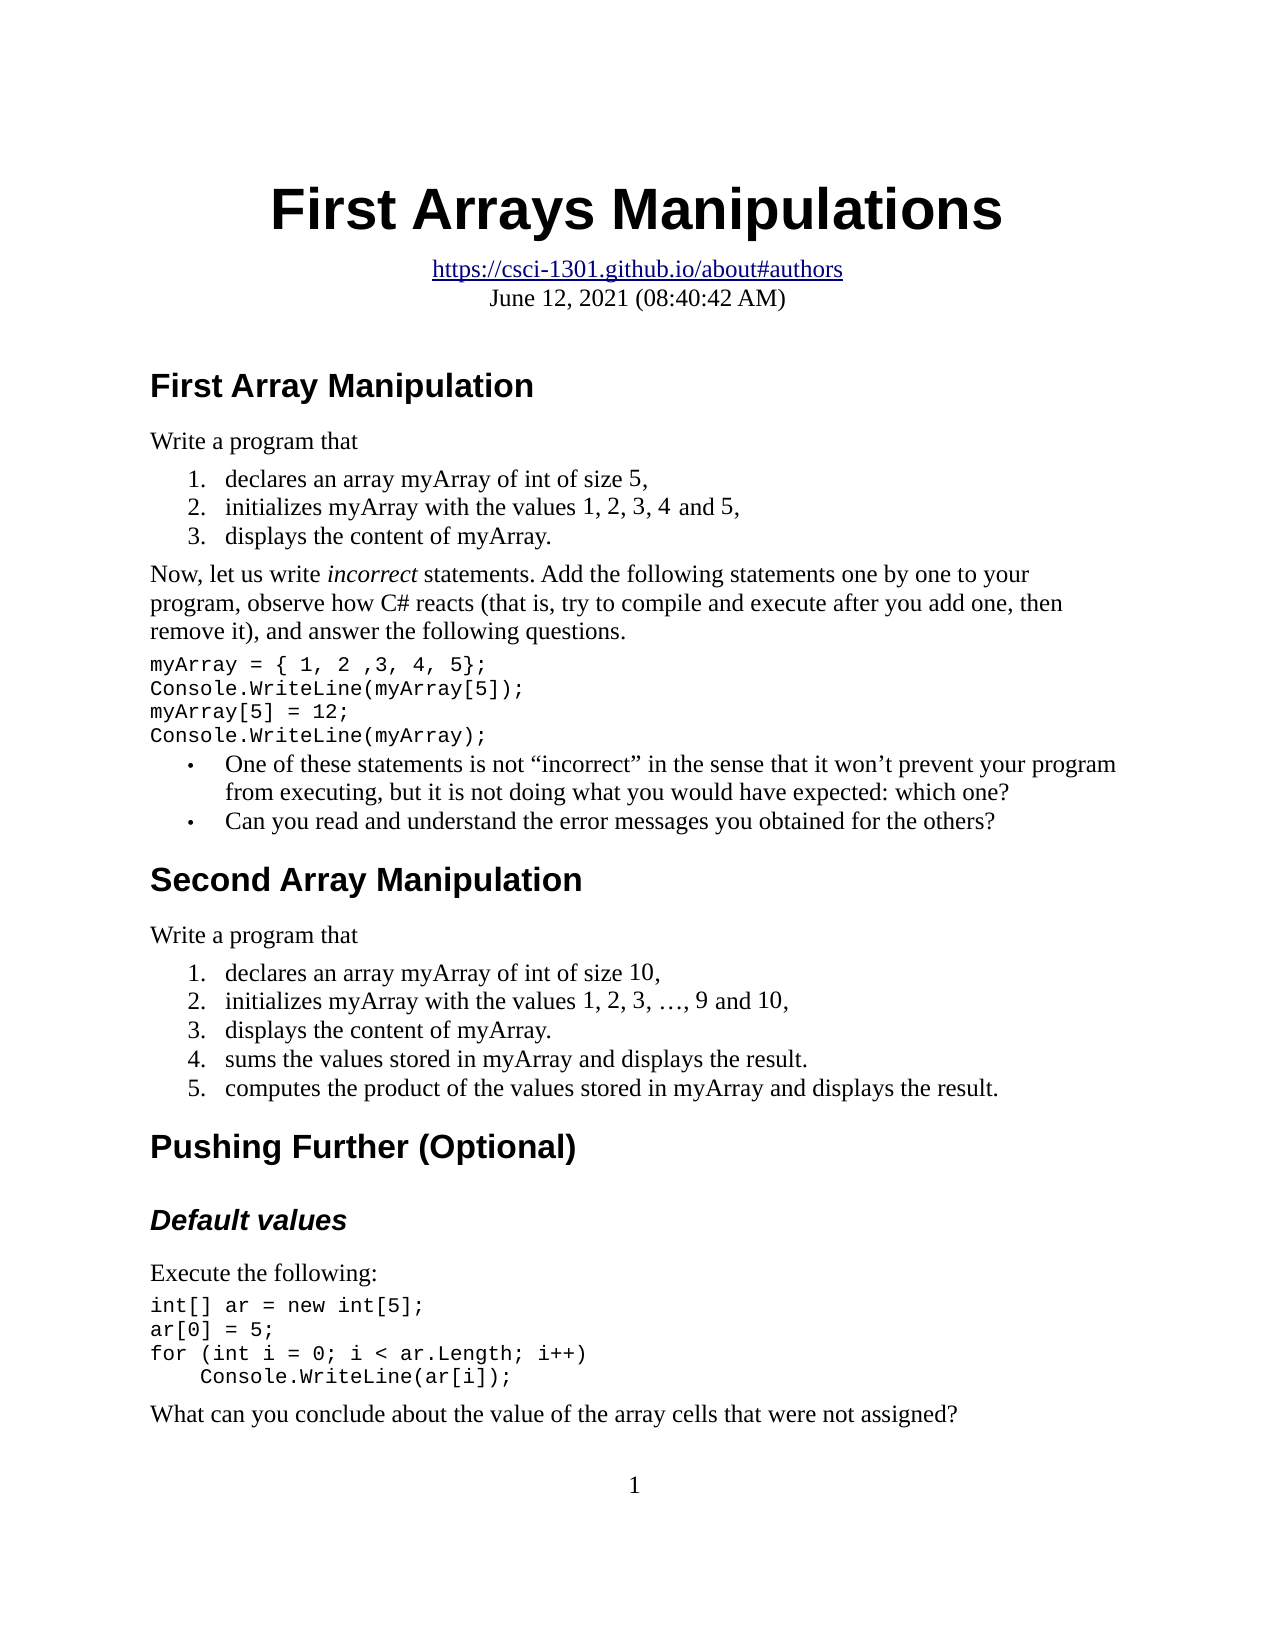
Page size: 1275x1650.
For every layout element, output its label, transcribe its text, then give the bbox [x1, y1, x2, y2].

text Write a program that [150, 920, 1125, 949]
subtitle Pushing Further (Optional) [150, 1126, 1125, 1165]
list displays the content of myArray. [187, 1015, 1125, 1044]
list initializes myArray with the values , , , and , [187, 492, 1125, 521]
subtitle First Array Manipulation [150, 366, 1125, 404]
text June 12, 2021 (08:40:42 AM) [150, 283, 1125, 312]
list sums the values stored in myArray and displays the result. [187, 1044, 1125, 1073]
text ar[0] = 5; [150, 1319, 1125, 1343]
text What can you conclude about the value of the array cells that were not assigned? [150, 1399, 1125, 1428]
subtitle Second Array Manipulation [150, 860, 1125, 898]
list One of these statements is not “incorrect” in the sense that it won’t prevent your program from executing, but it is not doing what you would have expected: which one? [187, 749, 1125, 806]
text Execute the following: [150, 1258, 1125, 1286]
text int[] ar = new int[5]; [150, 1295, 1125, 1319]
list Can you read and understand the error messages you obtained for the others? [187, 806, 1125, 835]
list initializes myArray with the values , , , …, and , [187, 986, 1125, 1015]
subtitle Default values [150, 1203, 1125, 1236]
text Console.WriteLine(ar[i]); [150, 1366, 1125, 1390]
list computes the product of the values stored in myArray and displays the result. [187, 1073, 1125, 1101]
text myArray[5] = 12; [150, 701, 1125, 725]
list declares an array myArray of int of size , [187, 958, 1125, 986]
text myArray = { 1, 2 ,3, 4, 5}; [150, 654, 1125, 678]
text https://csci-1301.github.io/about#authors [150, 254, 1125, 283]
text Console.WriteLine(myArray); [150, 725, 1125, 749]
text Write a program that [150, 426, 1125, 455]
text Console.WriteLine(myArray[5]); [150, 678, 1125, 701]
text Now, let us write incorrect statements. Add the following statements one by one to your program, observe how C# reacts (that is, try to compile and execute after you add one, then remove it), and answer the following questions. [150, 559, 1125, 645]
list displays the content of myArray. [187, 521, 1125, 550]
text for (int i = 0; i < ar.Length; i++) [150, 1343, 1125, 1366]
list declares an array myArray of int of size , [187, 464, 1125, 492]
title First Arrays Manipulations [150, 175, 1125, 242]
